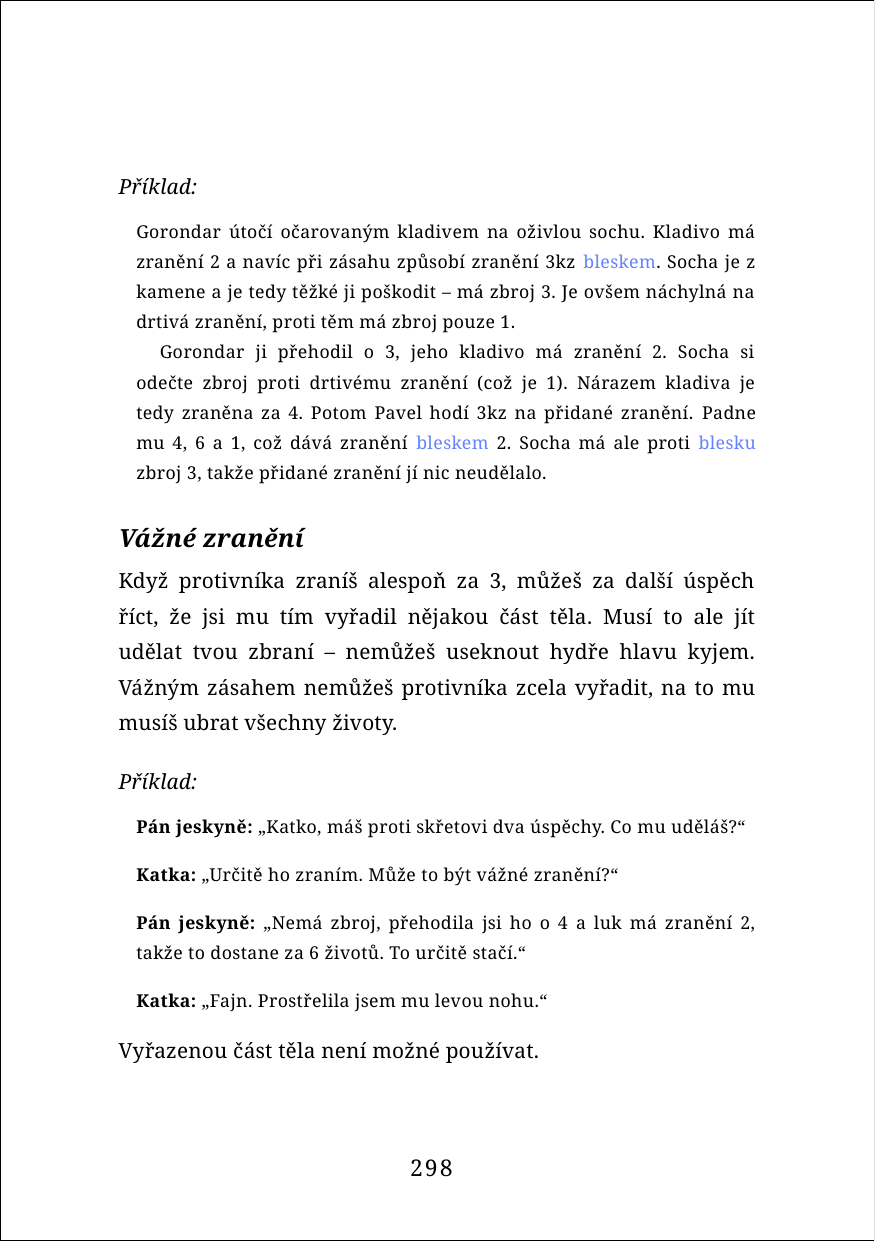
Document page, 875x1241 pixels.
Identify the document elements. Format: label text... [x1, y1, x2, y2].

text Když protivníka zraníš alespoň za 3, můžeš za další úspěch říct, že jsi mu tím vyřadil nějakou část těla. Musí to ale jít udělat tvou zbraní – nemůžeš useknout hydře hlavu kyjem. Vážným zásahem nemůžeš protivníka zcela vyřadit, na to mu musíš ubrat všechny životy. [118, 566, 756, 737]
text Pán jeskyně: „Katko, máš proti skřetovi dva úspěchy. Co mu uděláš?“ [136, 815, 756, 839]
text Příklad: [118, 767, 756, 796]
text Gorondar útočí očarovaným kladivem na oživlou sochu. Kladivo má zranění 2 a navíc při zásahu způsobí zranění 3kz bleskem. Socha je z kamene a je tedy těžké ji poškodit – má zbroj 3. Je ovšem náchylná na drtivá zranění, proti těm má zbroj pouze 1. Gorondar ji přehodil o 3, jeho kladivo má zranění 2. Socha si odečte zbroj proti drtivému zranění (což je 1). Nárazem kladiva je tedy zraněna za 4. Potom Pavel hodí 3kz na přidané zranění. Padne mu 4, 6 a 1, což dává zranění bleskem 2. Socha má ale proti blesku zbroj 3, takže přidané zranění jí nic neudělalo. [136, 219, 756, 485]
text Katka: „Určitě ho zraním. Může to být vážné zranění?“ [136, 863, 756, 887]
text Pán jeskyně: „Nemá zbroj, přehodila jsi ho o 4 a luk má zranění 2, takže to dostane za 6 životů. To určitě stačí.“ [136, 911, 756, 965]
text Katka: „Fajn. Prostřelila jsem mu levou nohu.“ [136, 989, 756, 1013]
text Vyřazenou část těla není možné používat. [118, 1037, 756, 1065]
text Příklad: [118, 172, 756, 200]
subtitle Vážné zranění [118, 520, 756, 554]
